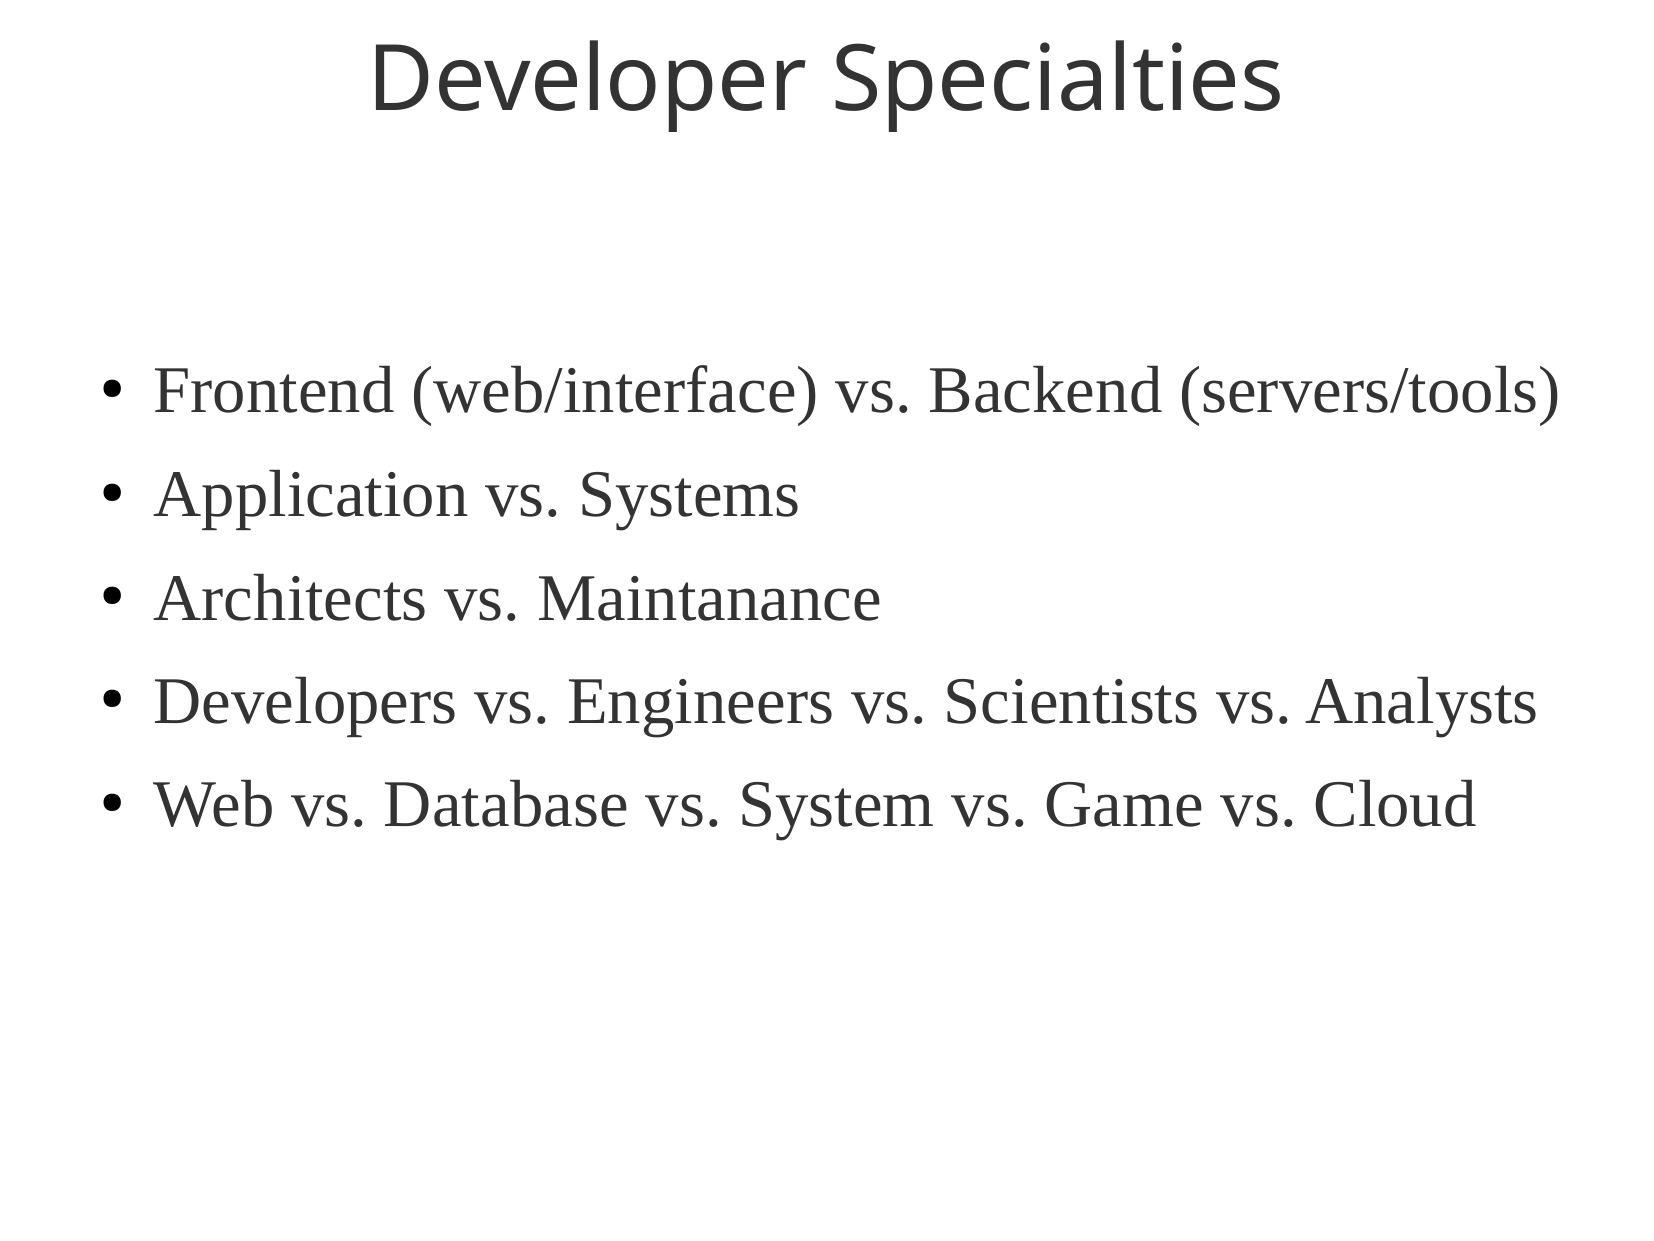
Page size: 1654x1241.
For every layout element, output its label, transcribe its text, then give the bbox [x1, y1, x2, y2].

list Frontend (web/interface) vs. Backend (servers/tools) Application vs. Systems Architects vs. Maintanance Developers vs. Engineers vs. Scientists vs. Analysts Web vs. Database vs. System vs. Game vs. Cloud [82, 353, 1571, 888]
title Developer Specialties [82, 0, 1571, 151]
